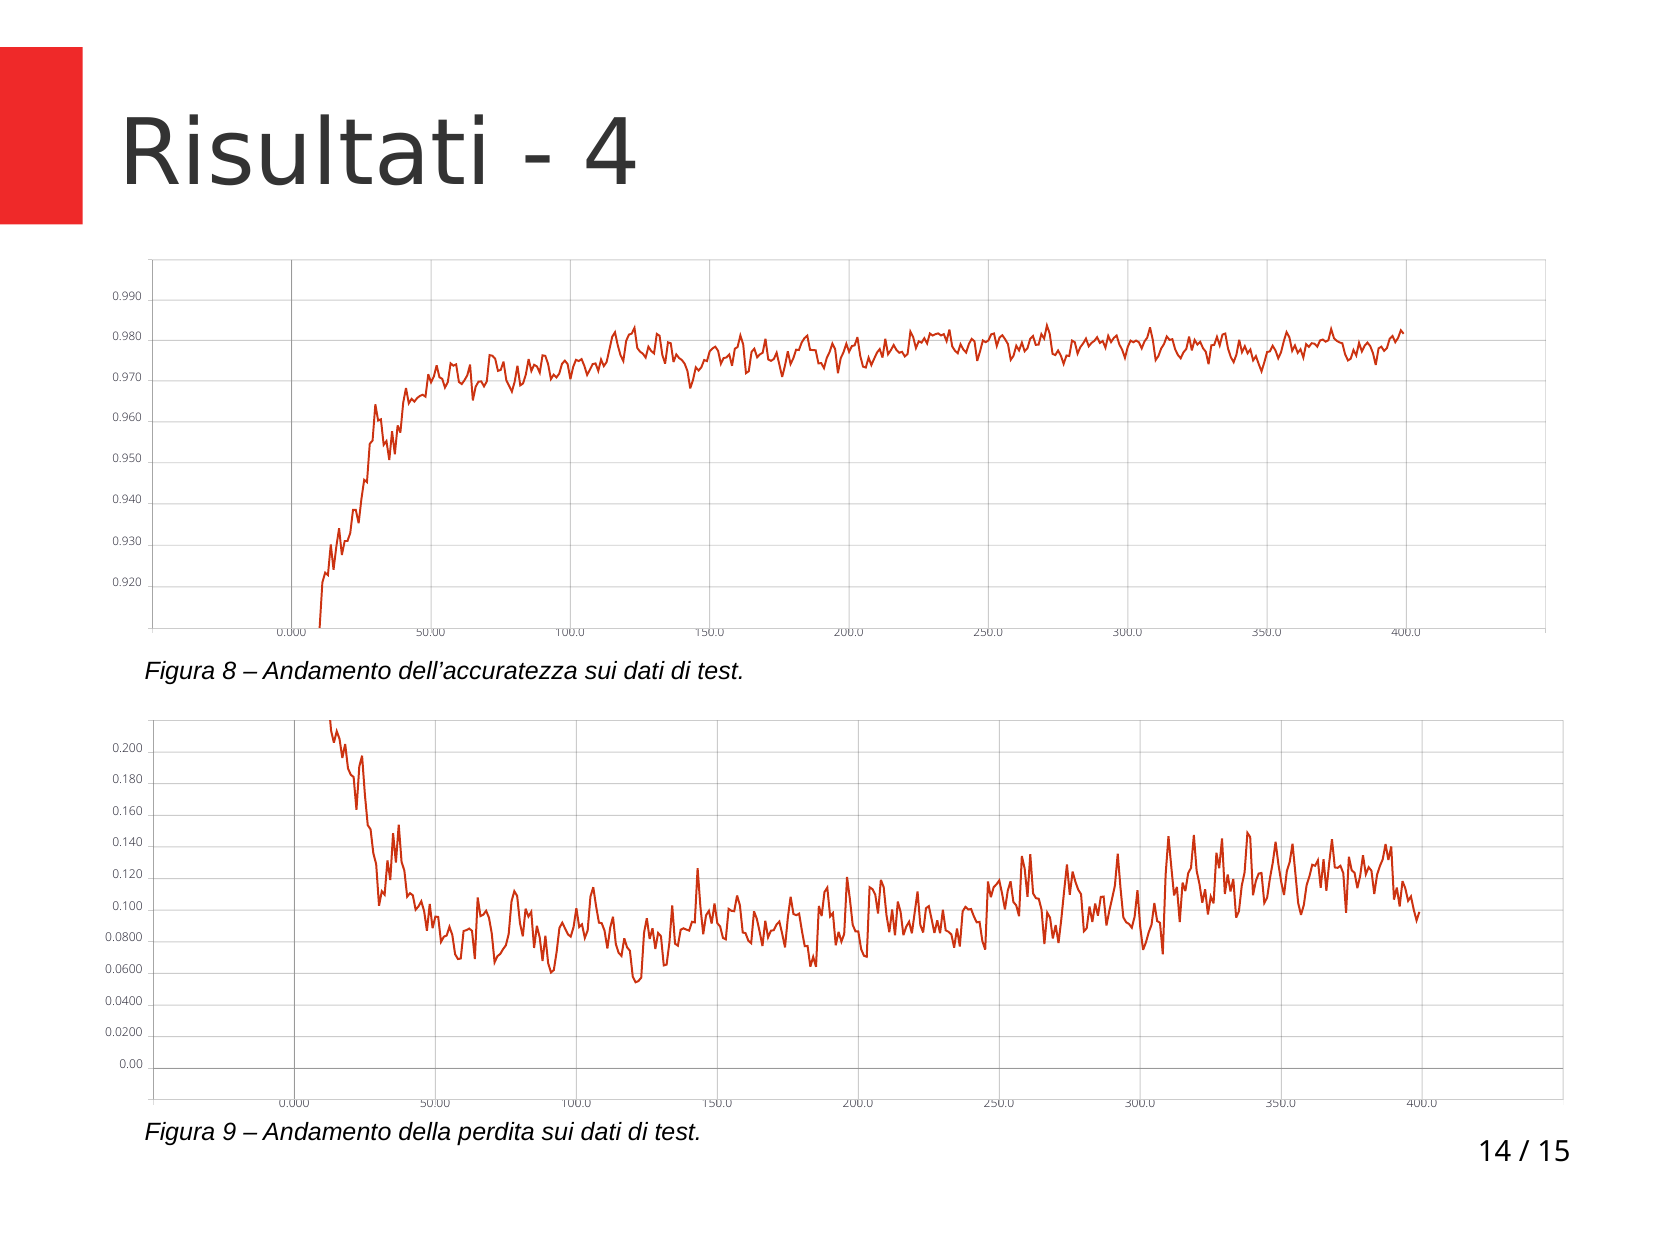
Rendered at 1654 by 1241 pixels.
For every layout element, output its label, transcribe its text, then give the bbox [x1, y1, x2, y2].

title Risultati - 4 [118, 49, 1571, 257]
picture [59, 720, 1564, 1123]
text_box Figura 9 – Andamento della perdita sui dati di test. [129, 1110, 804, 1182]
text_box Figura 8 – Andamento dell’accuratezza sui dati di test. [129, 649, 827, 721]
picture [84, 259, 1546, 651]
